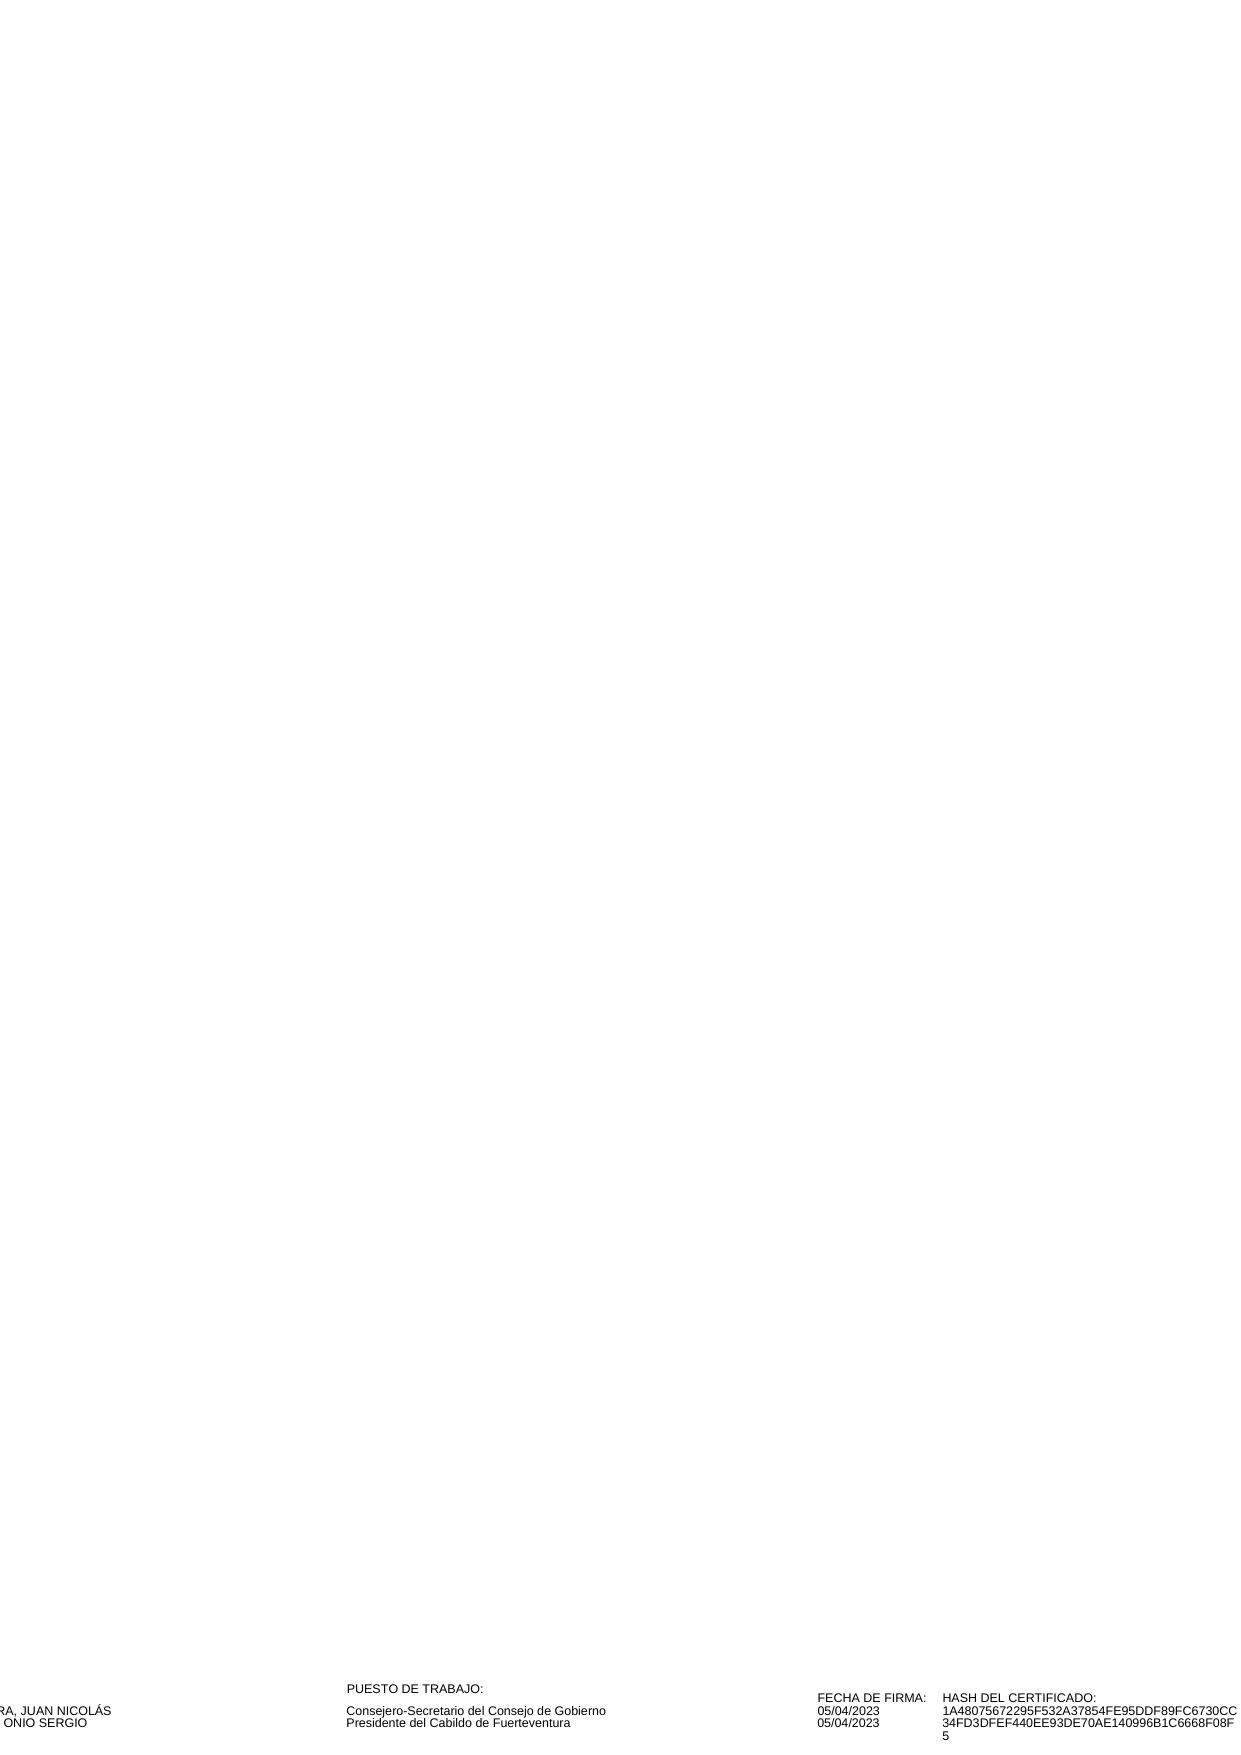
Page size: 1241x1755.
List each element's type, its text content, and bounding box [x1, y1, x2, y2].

text 34FD3DFEF440EE93DE70AE140996B1C6668F08F5 [942, 1718, 1241, 1743]
text Consejero-Secretario del Consejo de Gobierno [346, 1705, 606, 1718]
text 1A48075672295F532A37854FE95DDF89FC6730CC [942, 1705, 1241, 1718]
text 05/04/2023 [817, 1718, 880, 1730]
text Presidente del Cabildo de Fuerteventura [346, 1718, 571, 1730]
text RA, JUAN NICOLÁS [0, 1705, 112, 1718]
text HASH DEL CERTIFICADO: [942, 1691, 1241, 1705]
text PUESTO DE TRABAJO: [0, 1682, 483, 1696]
text ONIO SERGIO [3, 1718, 87, 1730]
text FECHA DE FIRMA: [487, 1691, 926, 1705]
text 05/04/2023 [817, 1705, 880, 1718]
